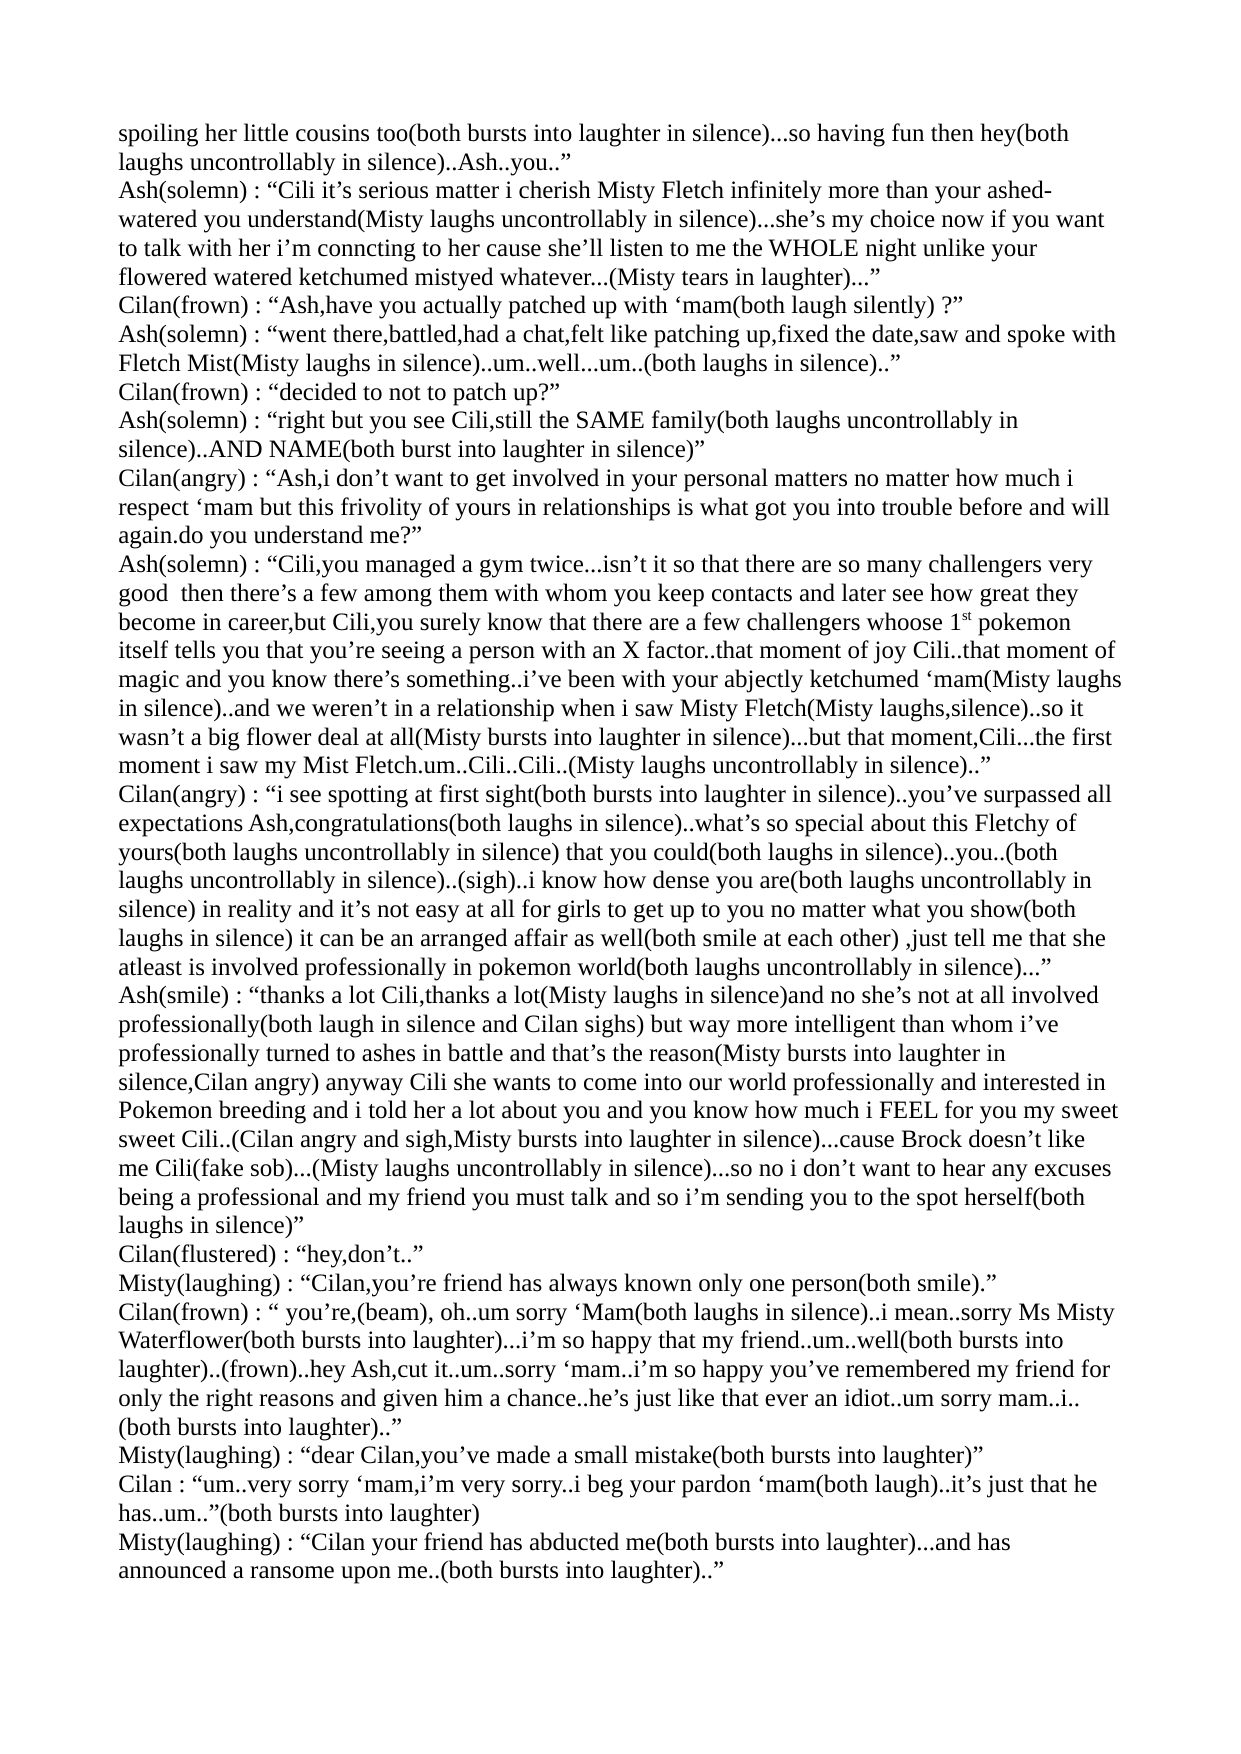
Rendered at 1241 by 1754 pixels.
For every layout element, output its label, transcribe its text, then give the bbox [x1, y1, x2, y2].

text Ash(solemn) : “right but you see Cili,still the SAME family(both laughs uncontrollably in silence)..AND NAME(both burst into laughter in silence)” [118, 406, 1122, 463]
text Misty(laughing) : “Cilan your friend has abducted me(both bursts into laughter)...and has announced a ransome upon me..(both bursts into laughter)..” [118, 1527, 1122, 1584]
text Ash(solemn) : “Cili,you managed a gym twice...isn’t it so that there are so many challengers very good then there’s a few among them with whom you keep contacts and later see how great they become in career,but Cili,you surely know that there are a few challengers whoose 1st pokemon itself tells you that you’re seeing a person with an X factor..that moment of joy Cili..that moment of magic and you know there’s something..i’ve been with your abjectly ketchumed ‘mam(Misty laughs in silence)..and we weren’t in a relationship when i saw Misty Fletch(Misty laughs,silence)..so it wasn’t a big flower deal at all(Misty bursts into laughter in silence)...but that moment,Cili...the first moment i saw my Mist Fletch.um..Cili..Cili..(Misty laughs uncontrollably in silence)..” [118, 549, 1122, 779]
text spoiling her little cousins too(both bursts into laughter in silence)...so having fun then hey(both laughs uncontrollably in silence)..Ash..you..” [118, 118, 1122, 176]
text Ash(solemn) : “Cili it’s serious matter i cherish Misty Fletch infinitely more than your ashed-watered you understand(Misty laughs uncontrollably in silence)...she’s my choice now if you want to talk with her i’m conncting to her cause she’ll listen to me the WHOLE night unlike your flowered watered ketchumed mistyed whatever...(Misty tears in laughter)...” [118, 176, 1122, 291]
text Cilan(flustered) : “hey,don’t..” [118, 1239, 1122, 1268]
text Misty(laughing) : “dear Cilan,you’ve made a small mistake(both bursts into laughter)” [118, 1441, 1122, 1469]
text Cilan : “um..very sorry ‘mam,i’m very sorry..i beg your pardon ‘mam(both laugh)..it’s just that he has..um..”(both bursts into laughter) [118, 1469, 1122, 1527]
text Cilan(frown) : “Ash,have you actually patched up with ‘mam(both laugh silently) ?” [118, 291, 1122, 319]
text Cilan(frown) : “ you’re,(beam), oh..um sorry ‘Mam(both laughs in silence)..i mean..sorry Ms Misty Waterflower(both bursts into laughter)...i’m so happy that my friend..um..well(both bursts into laughter)..(frown)..hey Ash,cut it..um..sorry ‘mam..i’m so happy you’ve remembered my friend for only the right reasons and given him a chance..he’s just like that ever an idiot..um sorry mam..i..(both bursts into laughter)..” [118, 1297, 1122, 1441]
text Cilan(frown) : “decided to not to patch up?” [118, 377, 1122, 406]
text Ash(smile) : “thanks a lot Cili,thanks a lot(Misty laughs in silence)and no she’s not at all involved professionally(both laugh in silence and Cilan sighs) but way more intelligent than whom i’ve professionally turned to ashes in battle and that’s the reason(Misty bursts into laughter in silence,Cilan angry) anyway Cili she wants to come into our world professionally and interested in Pokemon breeding and i told her a lot about you and you know how much i FEEL for you my sweet sweet Cili..(Cilan angry and sigh,Misty bursts into laughter in silence)...cause Brock doesn’t like me Cili(fake sob)...(Misty laughs uncontrollably in silence)...so no i don’t want to hear any excuses being a professional and my friend you must talk and so i’m sending you to the spot herself(both laughs in silence)” [118, 981, 1122, 1239]
text Ash(solemn) : “went there,battled,had a chat,felt like patching up,fixed the date,saw and spoke with Fletch Mist(Misty laughs in silence)..um..well...um..(both laughs in silence)..” [118, 319, 1122, 377]
text Misty(laughing) : “Cilan,you’re friend has always known only one person(both smile).” [118, 1268, 1122, 1297]
text Cilan(angry) : “i see spotting at first sight(both bursts into laughter in silence)..you’ve surpassed all expectations Ash,congratulations(both laughs in silence)..what’s so special about this Fletchy of yours(both laughs uncontrollably in silence) that you could(both laughs in silence)..you..(both laughs uncontrollably in silence)..(sigh)..i know how dense you are(both laughs uncontrollably in silence) in reality and it’s not easy at all for girls to get up to you no matter what you show(both laughs in silence) it can be an arranged affair as well(both smile at each other) ,just tell me that she atleast is involved professionally in pokemon world(both laughs uncontrollably in silence)...” [118, 779, 1122, 981]
text Cilan(angry) : “Ash,i don’t want to get involved in your personal matters no matter how much i respect ‘mam but this frivolity of yours in relationships is what got you into trouble before and will again.do you understand me?” [118, 463, 1122, 549]
